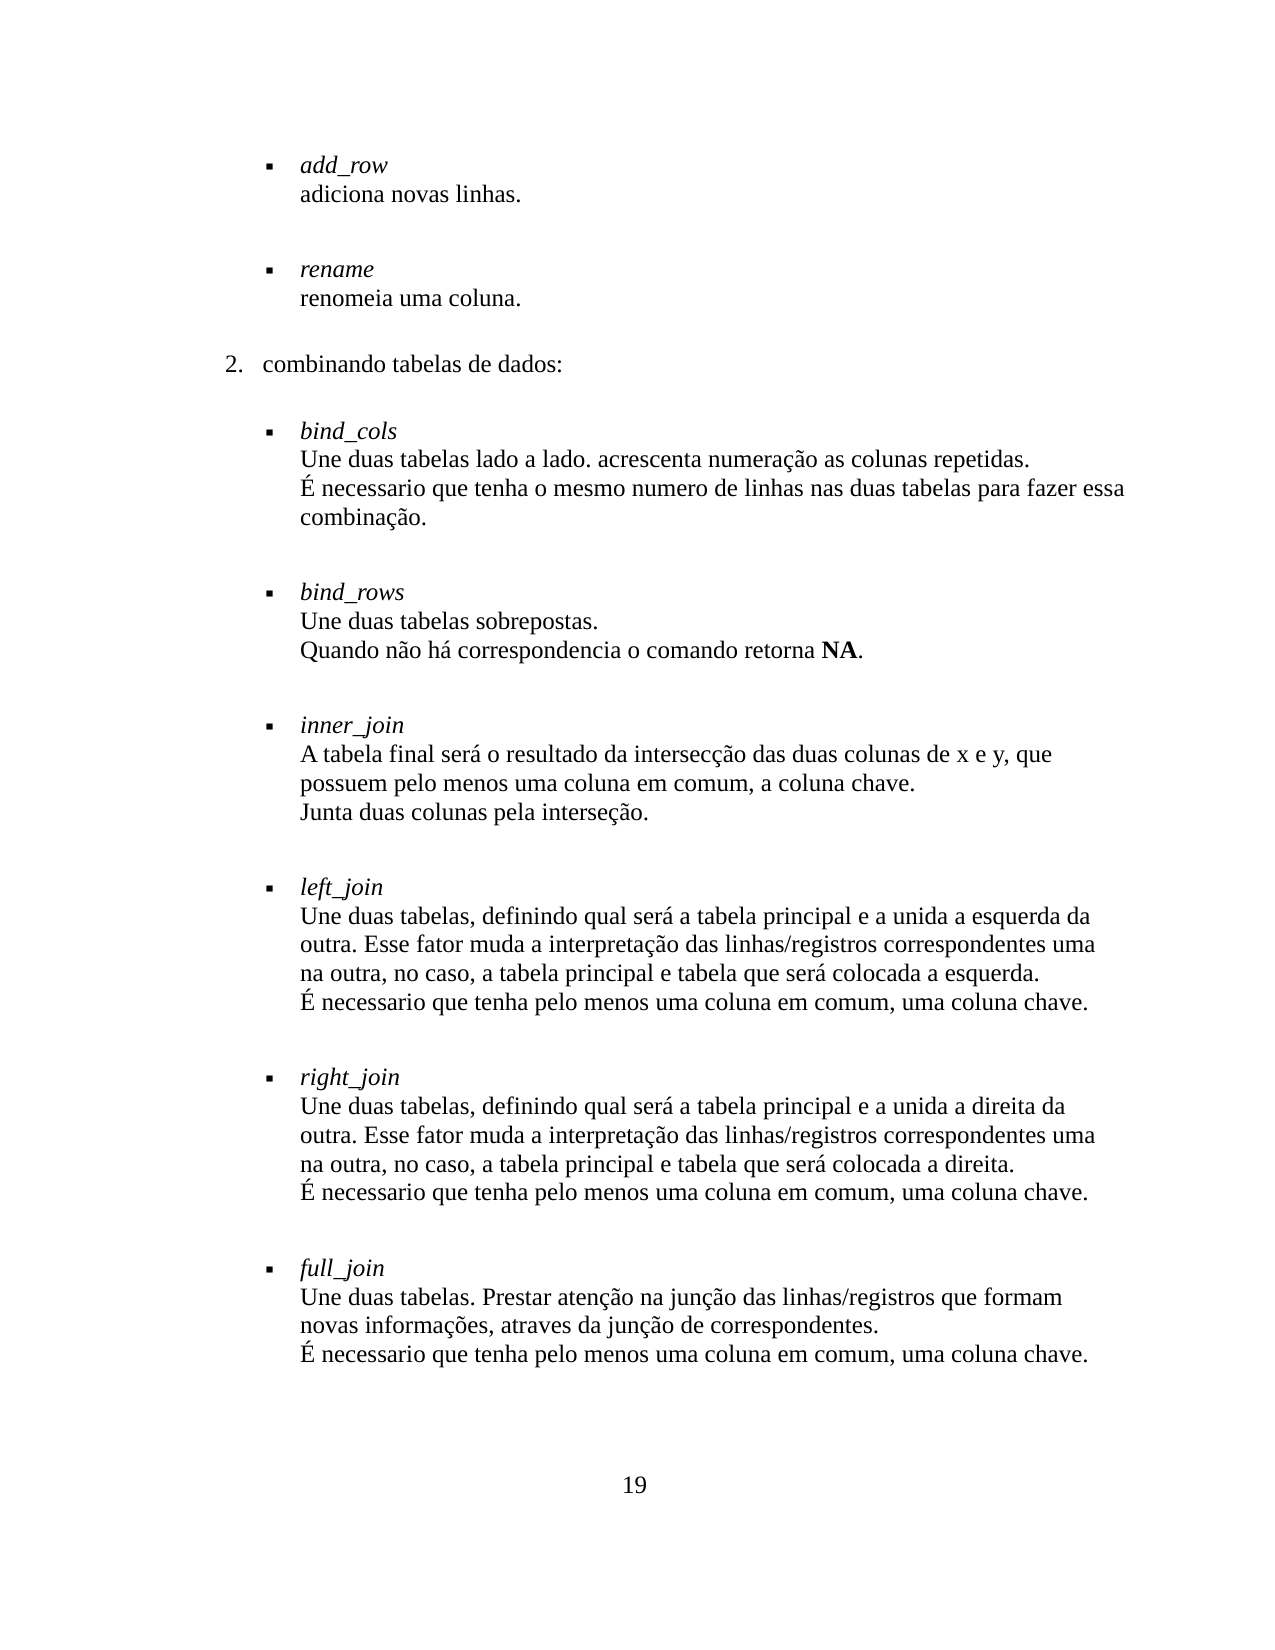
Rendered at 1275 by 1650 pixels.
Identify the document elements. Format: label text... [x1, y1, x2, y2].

list left_join Une duas tabelas, definindo qual será a tabela principal e a unida a esquerda da outra. Esse fator muda a interpretação das linhas/registros correspondentes uma na outra, no caso, a tabela principal e tabela que será colocada a esquerda. É necessario que tenha pelo menos uma coluna em comum, uma coluna chave. [262, 872, 1125, 1044]
list bind_cols Une duas tabelas lado a lado. acrescenta numeração as colunas repetidas. É necessario que tenha o mesmo numero de linhas nas duas tabelas para fazer essa combinação. [262, 416, 1125, 559]
list add_row adiciona novas linhas. [262, 150, 1125, 236]
list bind_rows Une duas tabelas sobrepostas. Quando não há correspondencia o comando retorna NA. [262, 577, 1125, 692]
list rename renomeia uma coluna. [262, 254, 1125, 340]
list combinando tabelas de dados: [225, 349, 1125, 407]
list right_join Une duas tabelas, definindo qual será a tabela principal e a unida a direita da outra. Esse fator muda a interpretação das linhas/registros correspondentes uma na outra, no caso, a tabela principal e tabela que será colocada a direita. É necessario que tenha pelo menos uma coluna em comum, uma coluna chave. [262, 1062, 1125, 1235]
list full_join Une duas tabelas. Prestar atenção na junção das linhas/registros que formam novas informações, atraves da junção de correspondentes. É necessario que tenha pelo menos uma coluna em comum, uma coluna chave. [262, 1253, 1125, 1397]
list inner_join A tabela final será o resultado da intersecção das duas colunas de x e y, que possuem pelo menos uma coluna em comum, a coluna chave. Junta duas colunas pela interseção. [262, 710, 1125, 854]
